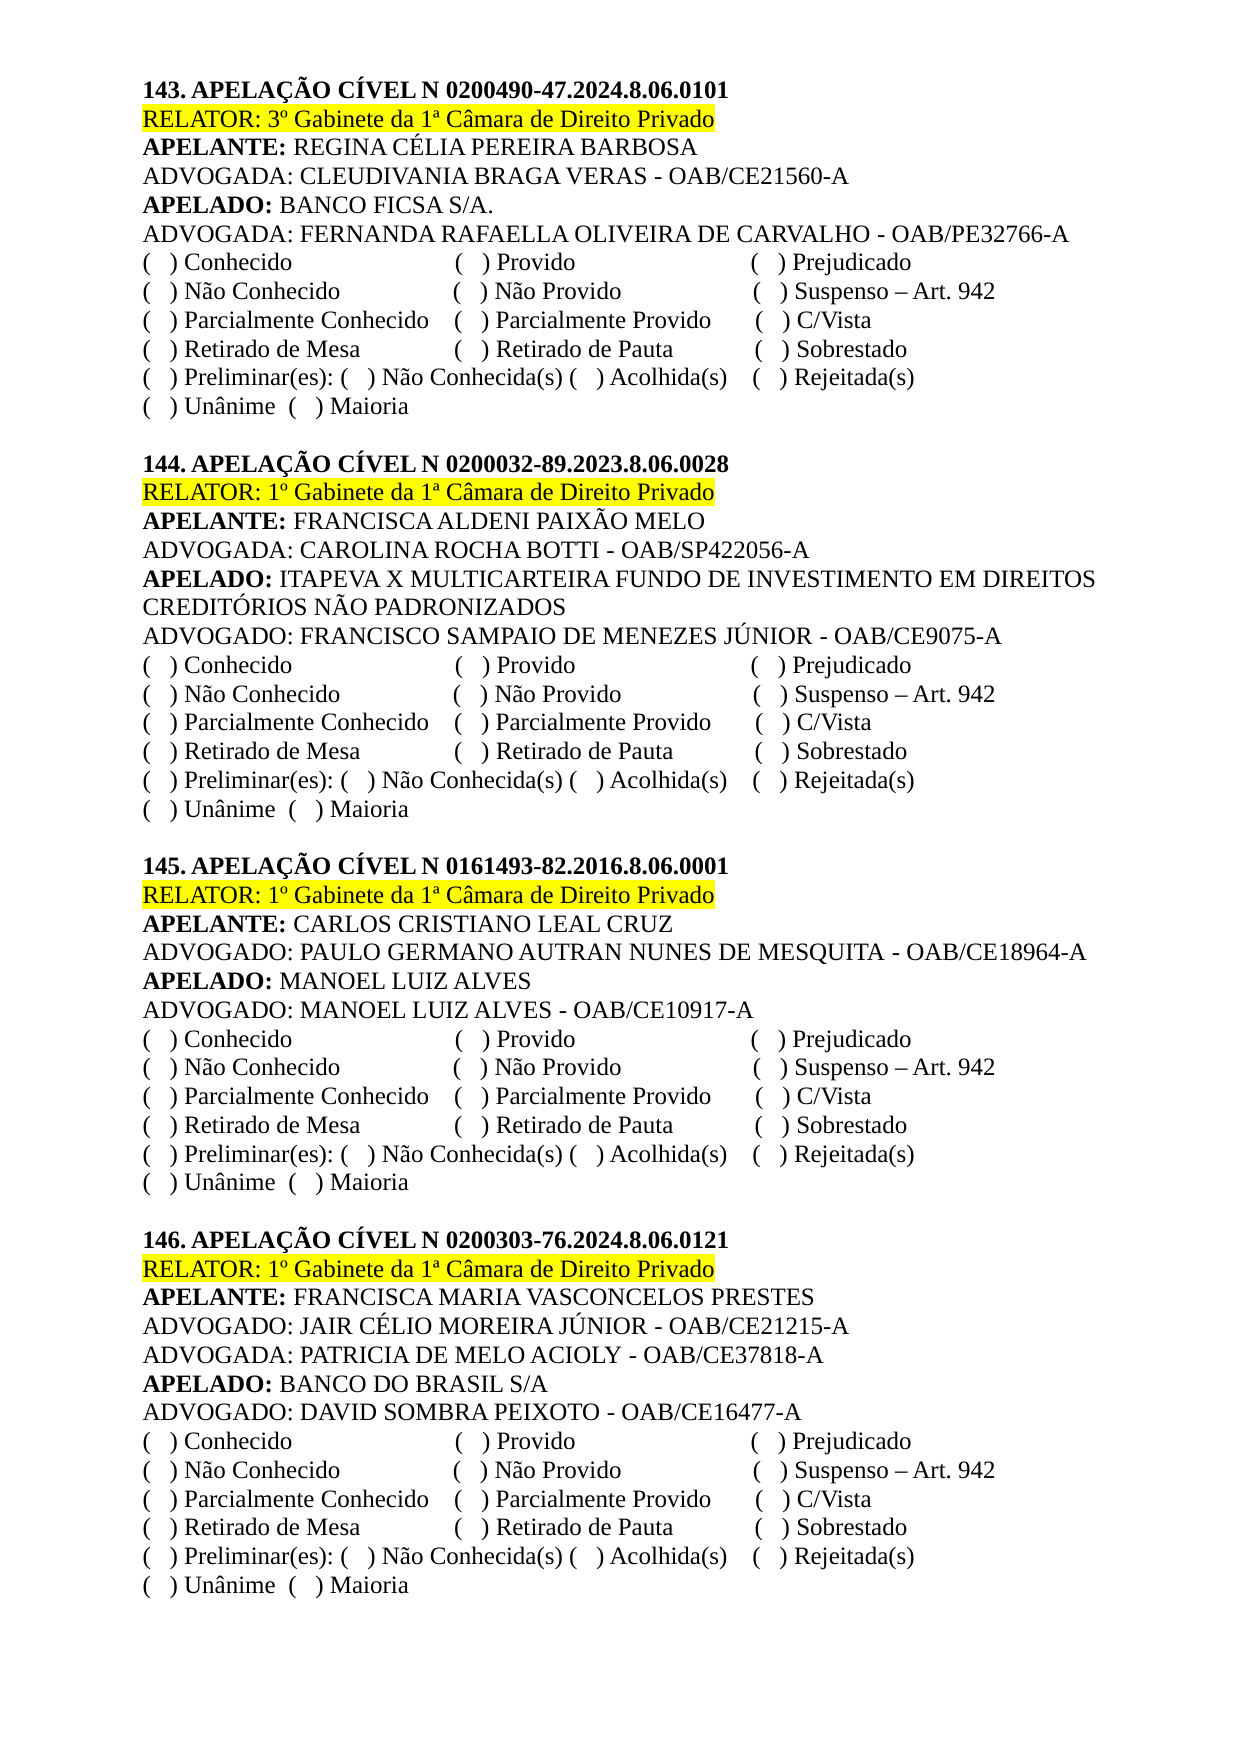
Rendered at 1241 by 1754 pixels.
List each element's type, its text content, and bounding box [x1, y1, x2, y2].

text ( ) Unânime ( ) Maioria [142, 1570, 1141, 1599]
text ( ) Unânime ( ) Maioria [142, 794, 1141, 822]
text ( ) Não Conhecido ( ) Não Provido ( ) Suspenso – Art. 942 [142, 1455, 1141, 1484]
text ( ) Retirado de Mesa ( ) Retirado de Pauta ( ) Sobrestado [142, 736, 1141, 765]
text 143. APELAÇÃO CÍVEL N 0200490-47.2024.8.06.0101 RELATOR: 3º Gabinete da 1ª Câmara de Direito Privado APELANTE: REGINA CÉLIA PEREIRA BARBOSA ADVOGADA: CLEUDIVANIA BRAGA VERAS - OAB/CE21560-A APELADO: BANCO FICSA S/A. ADVOGADA: FERNANDA RAFAELLA OLIVEIRA DE CARVALHO - OAB/PE32766-A ( ) Conhecido ( ) Provido ( ) Prejudicado [142, 75, 1141, 276]
text ( ) Não Conhecido ( ) Não Provido ( ) Suspenso – Art. 942 [142, 679, 1141, 707]
text ( ) Preliminar(es): ( ) Não Conhecida(s) ( ) Acolhida(s) ( ) Rejeitada(s) [142, 1541, 1141, 1570]
text ( ) Não Conhecido ( ) Não Provido ( ) Suspenso – Art. 942 [142, 276, 1141, 305]
text ( ) Unânime ( ) Maioria [142, 1167, 1141, 1196]
text ( ) Parcialmente Conhecido ( ) Parcialmente Provido ( ) C/Vista [142, 707, 1141, 736]
text 145. APELAÇÃO CÍVEL N 0161493-82.2016.8.06.0001 RELATOR: 1º Gabinete da 1ª Câmara de Direito Privado APELANTE: CARLOS CRISTIANO LEAL CRUZ ADVOGADO: PAULO GERMANO AUTRAN NUNES DE MESQUITA - OAB/CE18964-A APELADO: MANOEL LUIZ ALVES ADVOGADO: MANOEL LUIZ ALVES - OAB/CE10917-A ( ) Conhecido ( ) Provido ( ) Prejudicado [142, 822, 1141, 1052]
text ( ) Retirado de Mesa ( ) Retirado de Pauta ( ) Sobrestado [142, 334, 1141, 362]
text ( ) Retirado de Mesa ( ) Retirado de Pauta ( ) Sobrestado [142, 1110, 1141, 1139]
text 144. APELAÇÃO CÍVEL N 0200032-89.2023.8.06.0028 RELATOR: 1º Gabinete da 1ª Câmara de Direito Privado APELANTE: FRANCISCA ALDENI PAIXÃO MELO ADVOGADA: CAROLINA ROCHA BOTTI - OAB/SP422056-A APELADO: ITAPEVA X MULTICARTEIRA FUNDO DE INVESTIMENTO EM DIREITOS CREDITÓRIOS NÃO PADRONIZADOS ADVOGADO: FRANCISCO SAMPAIO DE MENEZES JÚNIOR - OAB/CE9075-A ( ) Conhecido ( ) Provido ( ) Prejudicado [142, 420, 1141, 679]
text ( ) Preliminar(es): ( ) Não Conhecida(s) ( ) Acolhida(s) ( ) Rejeitada(s) [142, 1139, 1141, 1167]
text ( ) Parcialmente Conhecido ( ) Parcialmente Provido ( ) C/Vista [142, 305, 1141, 334]
text ( ) Não Conhecido ( ) Não Provido ( ) Suspenso – Art. 942 [142, 1052, 1141, 1081]
text ( ) Parcialmente Conhecido ( ) Parcialmente Provido ( ) C/Vista [142, 1081, 1141, 1110]
text ( ) Retirado de Mesa ( ) Retirado de Pauta ( ) Sobrestado [142, 1512, 1141, 1541]
text ( ) Unânime ( ) Maioria [142, 391, 1141, 420]
text ( ) Preliminar(es): ( ) Não Conhecida(s) ( ) Acolhida(s) ( ) Rejeitada(s) [142, 765, 1141, 794]
text 146. APELAÇÃO CÍVEL N 0200303-76.2024.8.06.0121 RELATOR: 1º Gabinete da 1ª Câmara de Direito Privado APELANTE: FRANCISCA MARIA VASCONCELOS PRESTES ADVOGADO: JAIR CÉLIO MOREIRA JÚNIOR - OAB/CE21215-A ADVOGADA: PATRICIA DE MELO ACIOLY - OAB/CE37818-A APELADO: BANCO DO BRASIL S/A ADVOGADO: DAVID SOMBRA PEIXOTO - OAB/CE16477-A ( ) Conhecido ( ) Provido ( ) Prejudicado [142, 1196, 1141, 1455]
text ( ) Preliminar(es): ( ) Não Conhecida(s) ( ) Acolhida(s) ( ) Rejeitada(s) [142, 362, 1141, 391]
text ( ) Parcialmente Conhecido ( ) Parcialmente Provido ( ) C/Vista [142, 1484, 1141, 1512]
